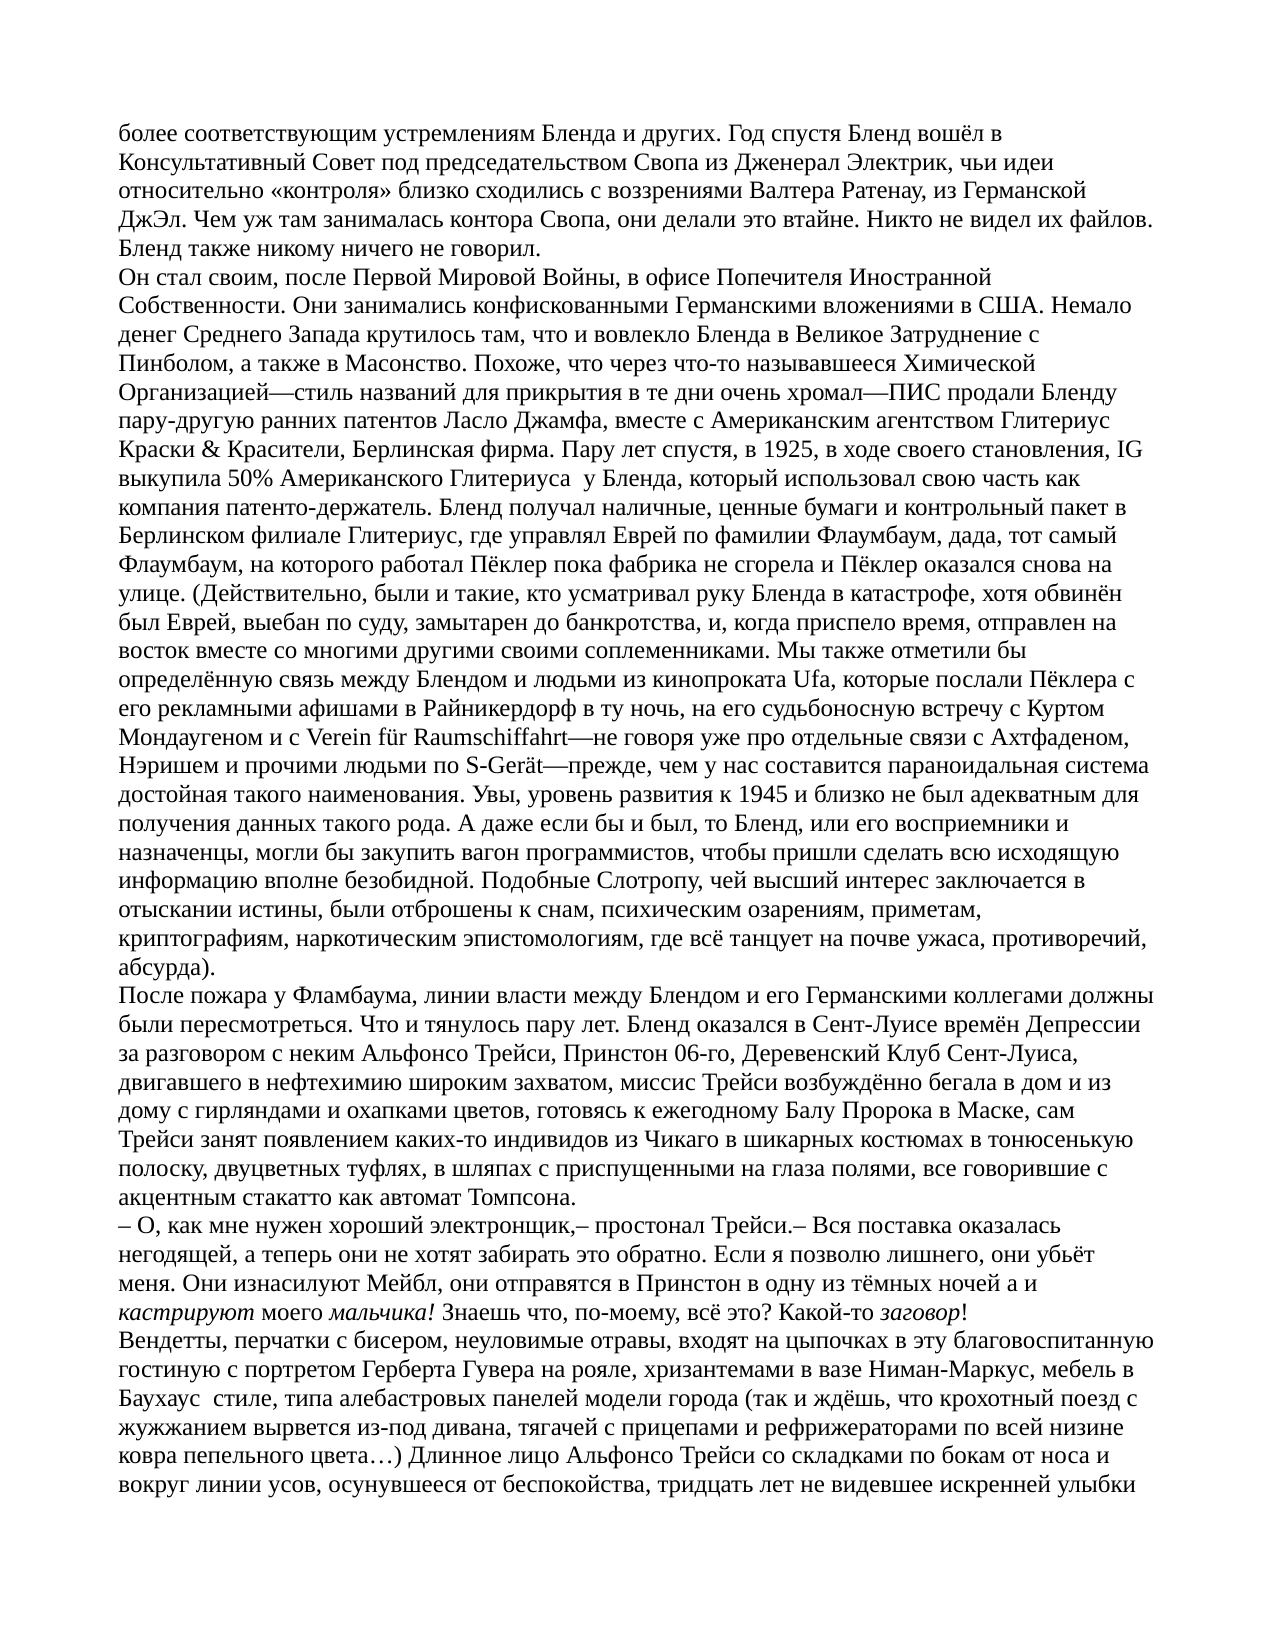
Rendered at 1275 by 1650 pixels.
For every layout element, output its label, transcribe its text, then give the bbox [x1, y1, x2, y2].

text – О, как мне нужен хороший электронщик,– простонал Трейси.– Вся поставка оказалась негодящей, а теперь они не хотят забирать это обратно. Если я позволю лишнего, они убьёт меня. Они изнасилуют Мейбл, они отправятся в Принстон в одну из тёмных ночей а и кастрируют моего мальчика! Знаешь что, по-моему, всё это? Какой-то заговор! [118, 1211, 1157, 1326]
text Вендетты, перчатки с бисером, неуловимые отравы, входят на цыпочках в эту благовоспитанную гостиную с портретом Герберта Гувера на рояле, хризантемами в вазе Ниман-Маркус, мебель в Баухаус стиле, типа алебастровых панелей модели города (так и ждёшь, что крохотный поезд с жужжанием вырвется из-под дивана, тягачей с прицепами и рефрижераторами по всей низине ковра пепельного цвета…) Длинное лицо Альфонсо Трейси со складками по бокам от носа и вокруг линии усов, осунувшееся от беспокойства, тридцать лет не видевшее искренней улыбки [118, 1326, 1157, 1498]
text более соответствующим устремлениям Бленда и других. Год спустя Бленд вошёл в Консультативный Совет под председательством Свопа из Дженерал Электрик, чьи идеи относительно «контроля» близко сходились с воззрениями Валтера Ратенау, из Германской ДжЭл. Чем уж там занималась контора Свопа, они делали это втайне. Никто не видел их файлов. Бленд также никому ничего не говорил. [118, 118, 1157, 262]
text После пожара у Фламбаума, линии власти между Блендом и его Германскими коллегами должны были пересмотреться. Что и тянулось пару лет. Бленд оказался в Сент-Луисе времён Депрессии за разговором с неким Альфонсо Трейси, Принстон 06-го, Деревенский Клуб Сент-Луиса, двигавшего в нефтехимию широким захватом, миссис Трейси возбуждённо бегала в дом и из дому с гирляндами и охапками цветов, готовясь к ежегодному Балу Пророка в Маске, сам Трейси занят появлением каких-то индивидов из Чикаго в шикарных костюмах в тонюсенькую полоску, двуцветных туфлях, в шляпах с приспущенными на глаза полями, все говорившие с акцентным стакатто как автомат Томпсона. [118, 981, 1157, 1211]
text Он стал своим, после Первой Мировой Войны, в офисе Попечителя Иностранной Собственности. Они занимались конфискованными Германскими вложениями в США. Немало денег Среднего Запада крутилось там, что и вовлекло Бленда в Великое Затруднение с Пинболом, а также в Масонство. Похоже, что через что-то называвшееся Химической Организацией—стиль названий для прикрытия в те дни очень хромал—ПИС продали Бленду пару-другую ранних патентов Ласло Джамфа, вместе с Американским агентством Глитериус Краски & Красители, Берлинская фирма. Пару лет спустя, в 1925, в ходе своего становления, IG выкупила 50% Американского Глитериуса у Бленда, который использовал свою часть как компания патенто-держатель. Бленд получал наличные, ценные бумаги и контрольный пакет в Берлинском филиале Глитериус, где управлял Еврей по фамилии Флаумбаум, дада, тот самый Флаумбаум, на которого работал Пёклер пока фабрика не сгорела и Пёклер оказался снова на улице. (Действительно, были и такие, кто усматривал руку Бленда в катастрофе, хотя обвинён был Еврей, выебан по суду, замытарен до банкротства, и, когда приспело время, отправлен на восток вместе со многими другими своими соплеменниками. Мы также отметили бы определённую связь между Блендом и людьми из кинопроката Ufa, которые послали Пёклера с его рекламными афишами в Райникердорф в ту ночь, на его судьбоносную встречу с Куртом Мондаугеном и с Verein für Raumschiffahrt—не говоря уже про отдельные связи с Ахтфаденом, Нэришем и прочими людьми по S-Gerät—прежде, чем у нас составится параноидальная система достойная такого наименования. Увы, уровень развития к 1945 и близко не был адекватным для получения данных такого рода. А даже если бы и был, то Бленд, или его восприемники и назначенцы, могли бы закупить вагон программистов, чтобы пришли сделать всю исходящую информацию вполне безобидной. Подобные Слотропу, чей высший интерес заключается в отыскании истины, были отброшены к снам, психическим озарениям, приметам, криптографиям, наркотическим эпистомологиям, где всё танцует на почве ужаса, противоречий, абсурда). [118, 262, 1157, 981]
